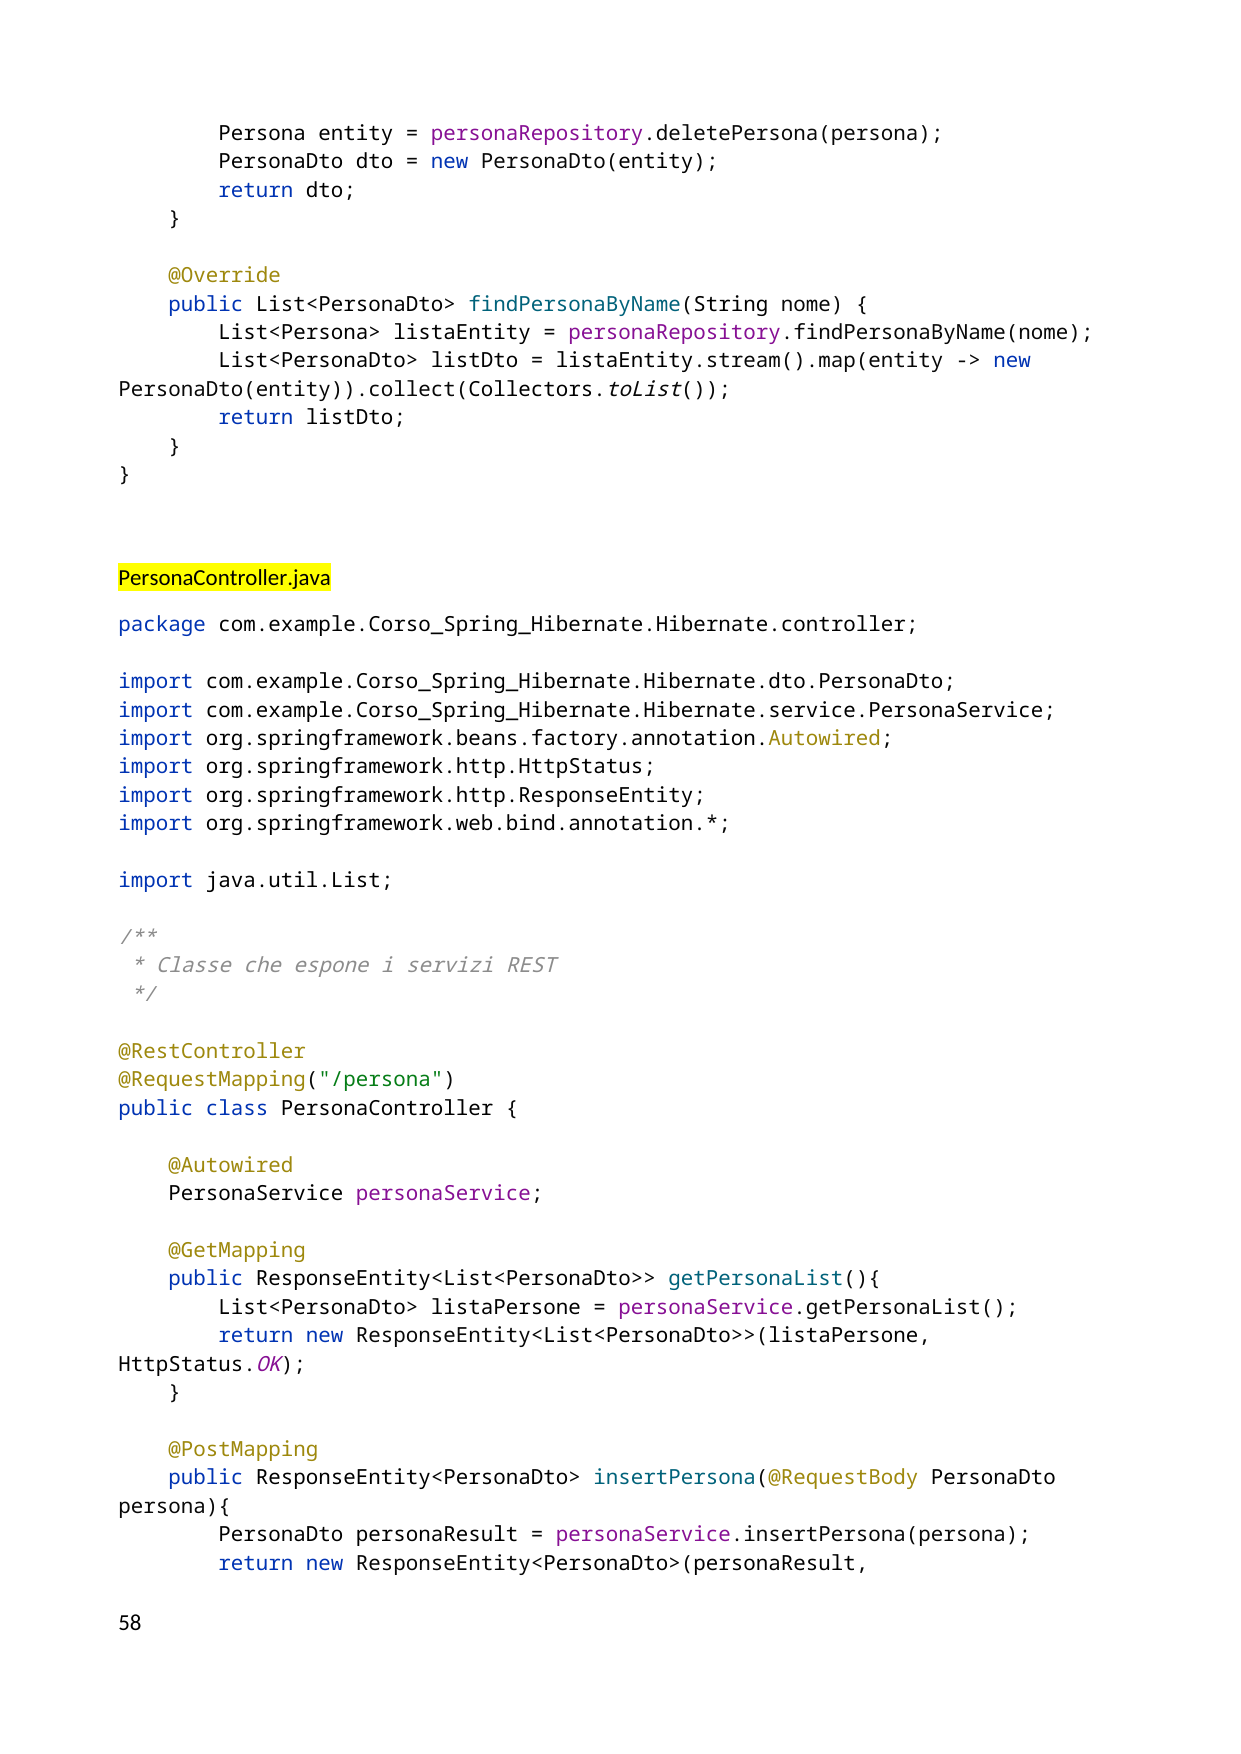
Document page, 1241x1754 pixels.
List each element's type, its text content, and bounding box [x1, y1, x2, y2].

text package com.example.Corso_Spring_Hibernate.Hibernate.controller; import com.example.Corso_Spring_Hibernate.Hibernate.dto.PersonaDto; import com.example.Corso_Spring_Hibernate.Hibernate.service.PersonaService; import org.springframework.beans.factory.annotation.Autowired; import org.springframework.http.HttpStatus; import org.springframework.http.ResponseEntity; import org.springframework.web.bind.annotation.*; import java.util.List; /** * Classe che espone i servizi REST */ @RestController @RequestMapping("/persona") public class PersonaController { @Autowired PersonaService personaService; @GetMapping public ResponseEntity<List<PersonaDto>> getPersonaList(){ List<PersonaDto> listaPersone = personaService.getPersonaList(); return new ResponseEntity<List<PersonaDto>>(listaPersone, HttpStatus.OK); } @PostMapping public ResponseEntity<PersonaDto> insertPersona(@RequestBody PersonaDto persona){ PersonaDto personaResult = personaService.insertPersona(persona); return new ResponseEntity<PersonaDto>(personaResult, [118, 609, 1122, 1576]
text Persona entity = personaRepository.deletePersona(persona); PersonaDto dto = new PersonaDto(entity); return dto; } @Override public List<PersonaDto> findPersonaByName(String nome) { List<Persona> listaEntity = personaRepository.findPersonaByName(nome); List<PersonaDto> listDto = listaEntity.stream().map(entity -> new PersonaDto(entity)).collect(Collectors.toList()); return listDto; } } [118, 118, 1122, 488]
text PersonaController.java [118, 563, 1122, 591]
